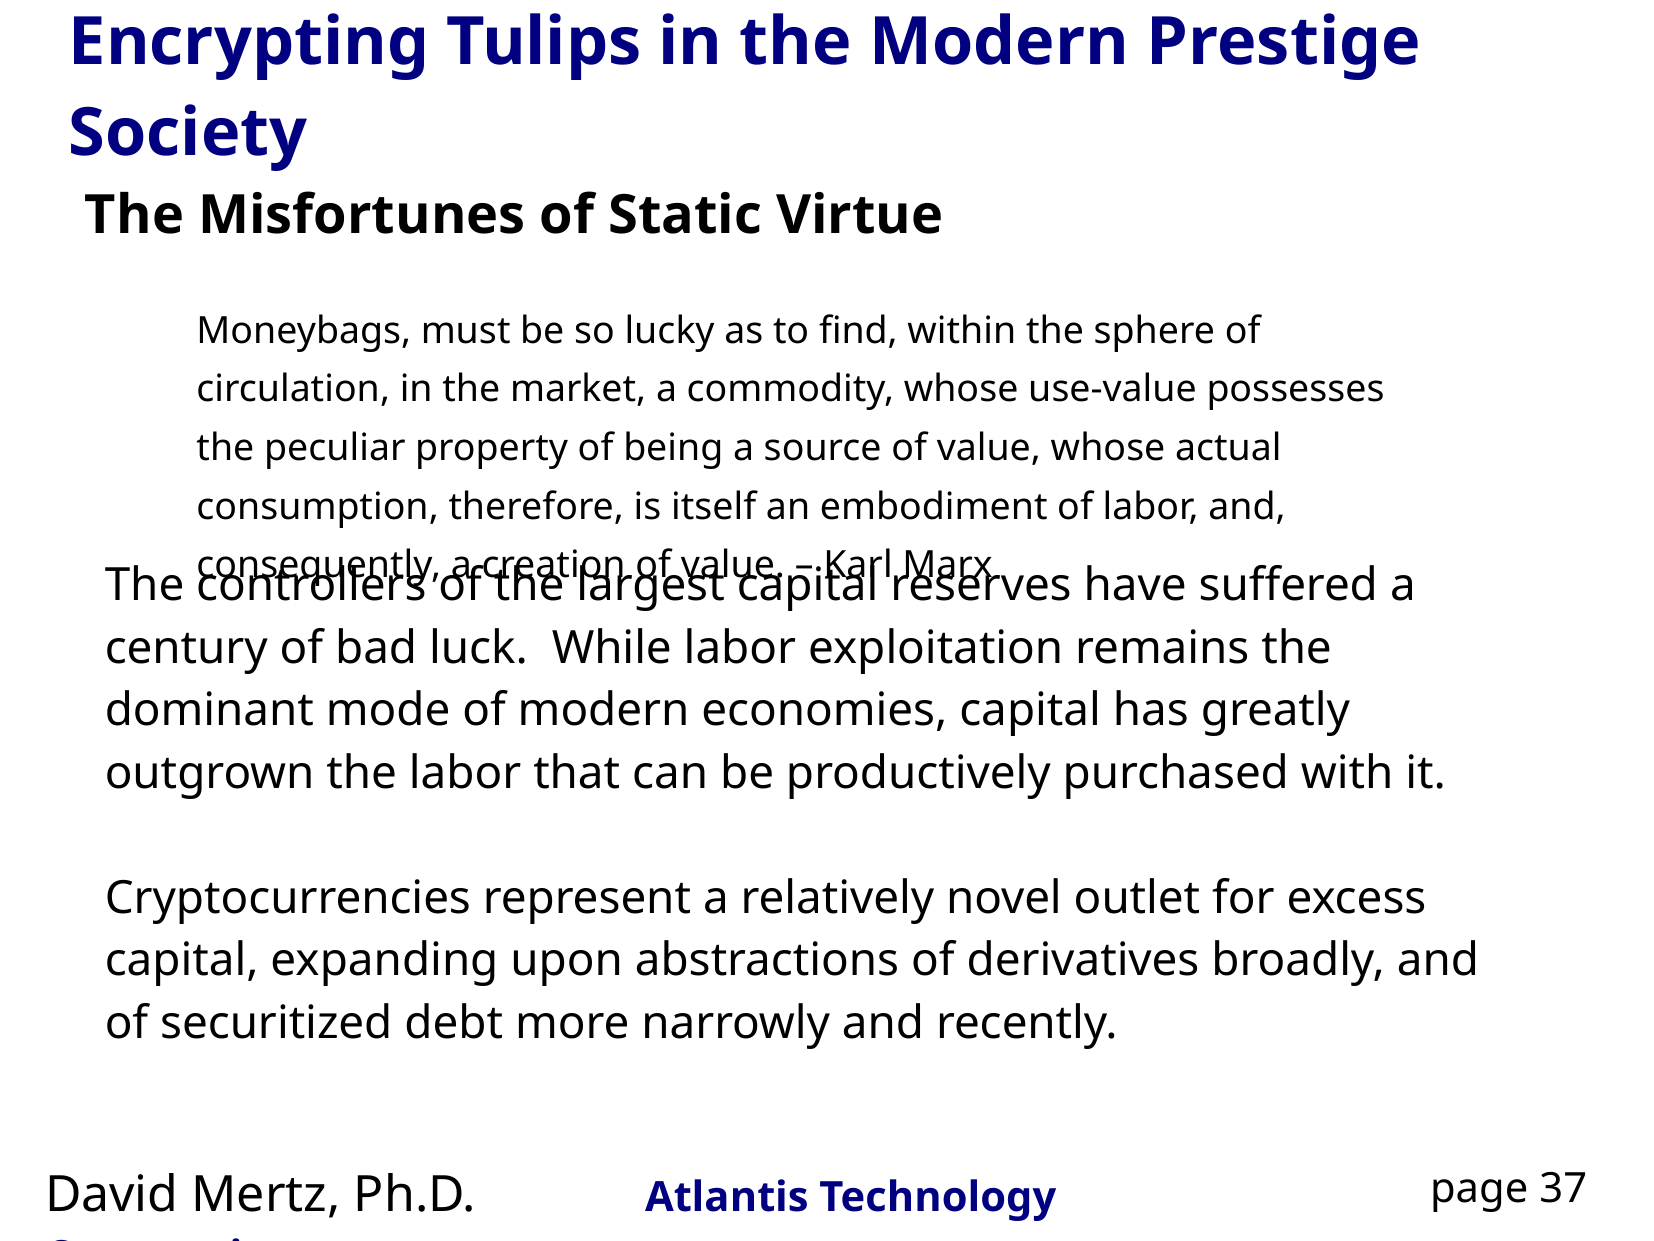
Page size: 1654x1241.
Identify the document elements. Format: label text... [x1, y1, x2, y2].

text_box The controllers of the largest capital reserves have suffered a century of bad luck. While labor exploitation remains the dominant mode of modern economies, capital has greatly outgrown the labor that can be productively purchased with it. Cryptocurrencies represent a relatively novel outlet for excess capital, expanding upon abstractions of derivatives broadly, and of securitized debt more narrowly and recently. [90, 544, 1531, 1007]
list The Misfortunes of Static Virtue [84, 175, 1456, 256]
text_box Moneybags, must be so lucky as to find, within the sphere of circulation, in the market, a commodity, whose use-value possesses the peculiar property of being a source of value, whose actual consumption, therefore, is itself an embodiment of labor, and, consequently, a creation of value. – Karl Marx [181, 288, 1442, 526]
